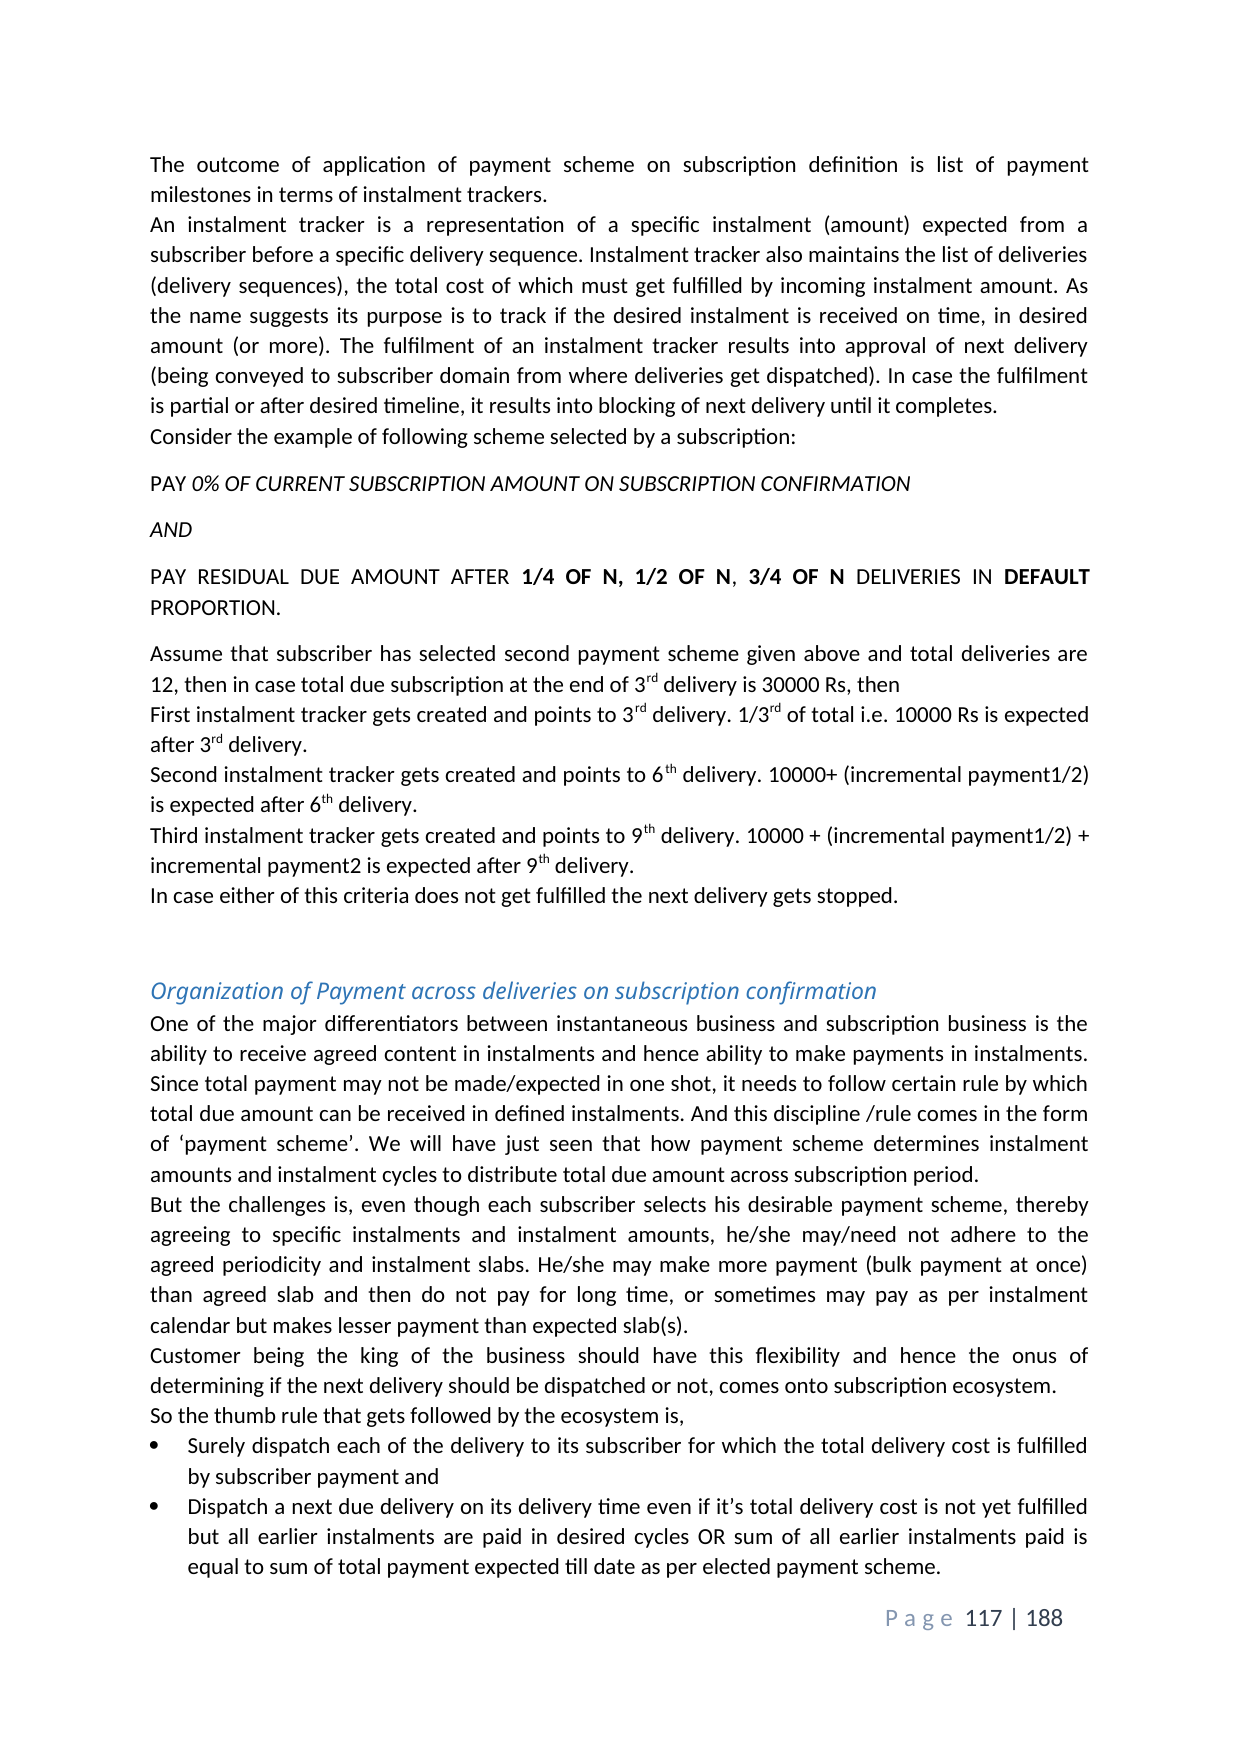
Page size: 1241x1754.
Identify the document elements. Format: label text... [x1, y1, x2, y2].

list The outcome of application of payment scheme on subscription definition is list of payment milestones in terms of instalment trackers. [150, 150, 1090, 208]
text AND [150, 516, 1090, 544]
list In case either of this criteria does not get fulfilled the next delivery gets stopped. [150, 881, 1090, 909]
list Dispatch a next due delivery on its delivery time even if it’s total delivery cost is not yet fulfilled but all earlier instalments are paid in desired cycles OR sum of all earlier instalments paid is equal to sum of total payment expected till date as per elected payment scheme. [150, 1492, 1090, 1581]
list Customer being the king of the business should have this flexibility and hence the onus of determining if the next delivery should be dispatched or not, comes onto subscription ecosystem. [150, 1341, 1090, 1399]
subtitle Organization of Payment across deliveries on subscription confirmation [150, 975, 1090, 1006]
list So the thumb rule that gets followed by the ecosystem is, [150, 1401, 1090, 1429]
list Assume that subscriber has selected second payment scheme given above and total deliveries are 12, then in case total due subscription at the end of 3rd delivery is 30000 Rs, then [150, 639, 1090, 698]
list But the challenges is, even though each subscriber selects his desirable payment scheme, thereby agreeing to specific instalments and instalment amounts, he/she may/need not adhere to the agreed periodicity and instalment slabs. He/she may make more payment (bulk payment at once) than agreed slab and then do not pay for long time, or sometimes may pay as per instalment calendar but makes lesser payment than expected slab(s). [150, 1190, 1090, 1339]
list Second instalment tracker gets created and points to 6th delivery. 10000+ (incremental payment1/2) is expected after 6th delivery. [150, 760, 1090, 819]
list Consider the example of following scheme selected by a subscription: [150, 422, 1090, 450]
list First instalment tracker gets created and points to 3rd delivery. 1/3rd of total i.e. 10000 Rs is expected after 3rd delivery. [150, 700, 1090, 758]
text PAY 0% OF CURRENT SUBSCRIPTION AMOUNT ON SUBSCRIPTION CONFIRMATION [150, 469, 1090, 497]
list An instalment tracker is a representation of a specific instalment (amount) expected from a subscriber before a specific delivery sequence. Instalment tracker also maintains the list of deliveries (delivery sequences), the total cost of which must get fulfilled by incoming instalment amount. As the name suggests its purpose is to track if the desired instalment is received on time, in desired amount (or more). The fulfilment of an instalment tracker results into approval of next delivery (being conveyed to subscriber domain from where deliveries get dispatched). In case the fulfilment is partial or after desired timeline, it results into blocking of next delivery until it completes. [150, 210, 1090, 420]
list Third instalment tracker gets created and points to 9th delivery. 10000 + (incremental payment1/2) + incremental payment2 is expected after 9th delivery. [150, 821, 1090, 879]
text PAY RESIDUAL DUE AMOUNT AFTER 1/4 OF N, 1/2 OF N, 3/4 OF N DELIVERIES IN DEFAULT PROPORTION. [150, 562, 1090, 621]
list One of the major differentiators between instantaneous business and subscription business is the ability to receive agreed content in instalments and hence ability to make payments in instalments. Since total payment may not be made/expected in one shot, it needs to follow certain rule by which total due amount can be received in defined instalments. And this discipline /rule comes in the form of ‘payment scheme’. We will have just seen that how payment scheme determines instalment amounts and instalment cycles to distribute total due amount across subscription period. [150, 1009, 1090, 1188]
list Surely dispatch each of the delivery to its subscriber for which the total delivery cost is fulfilled by subscriber payment and [150, 1432, 1090, 1490]
